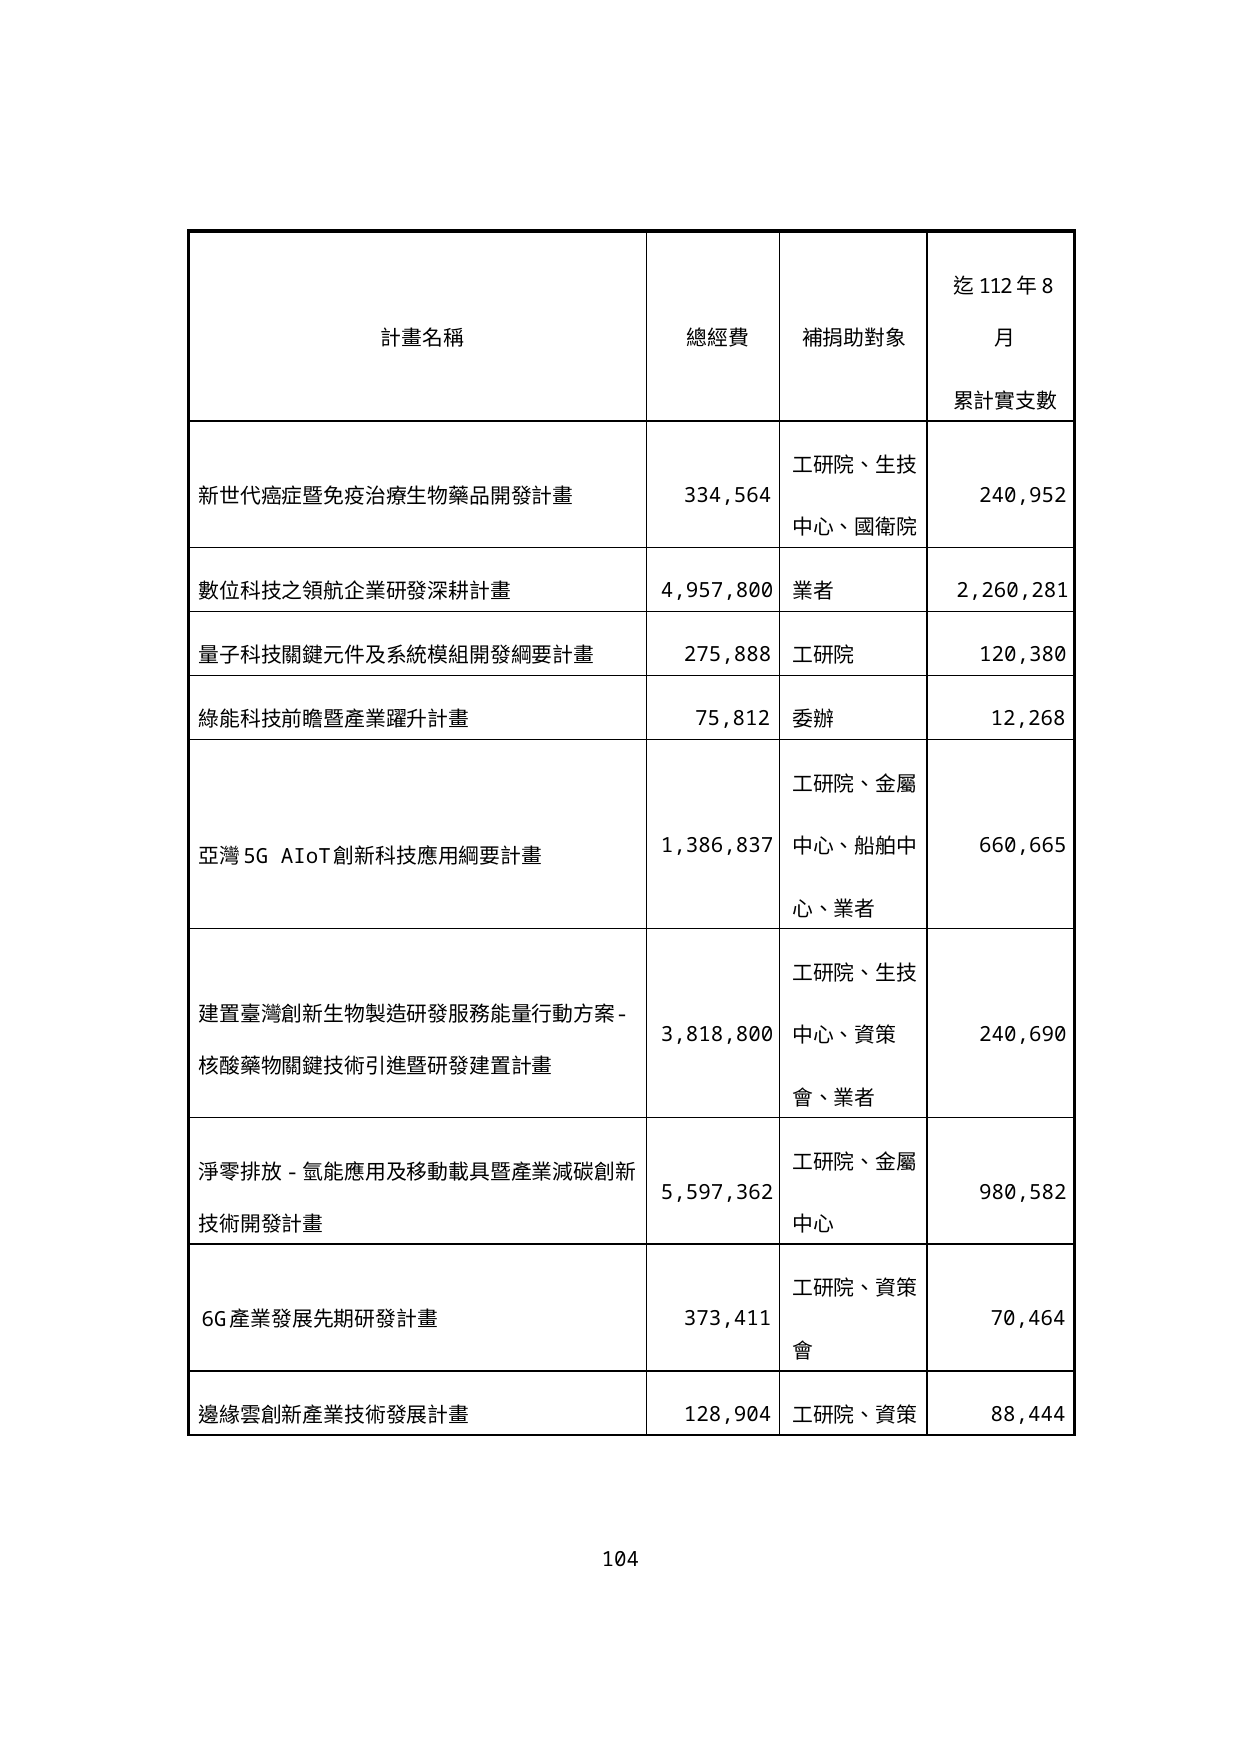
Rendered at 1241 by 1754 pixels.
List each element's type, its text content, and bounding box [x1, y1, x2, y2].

table_cell 1,386,837 [647, 740, 779, 928]
table_cell 量子科技關鍵元件及系統模組開發綱要計畫 [190, 612, 646, 674]
table_cell 工研院、資策 [780, 1372, 926, 1434]
table_cell 88,444 [928, 1372, 1073, 1434]
table_cell 373,411 [647, 1245, 779, 1370]
table_cell 邊緣雲創新產業技術發展計畫 [190, 1372, 646, 1434]
table_cell 240,690 [928, 929, 1073, 1117]
table_cell 120,380 [928, 612, 1073, 674]
table_cell 275,888 [647, 612, 779, 674]
table_cell 亞灣5G AIoT創新科技應用綱要計畫 [190, 740, 646, 928]
table_cell 工研院、金屬中心 [780, 1118, 926, 1243]
table_cell 工研院 [780, 612, 926, 674]
table_cell 12,268 [928, 676, 1073, 739]
table_cell 660,665 [928, 740, 1073, 928]
table_header 總經費 [647, 233, 779, 420]
table_cell 240,952 [928, 422, 1073, 546]
table_cell 2,260,281 [928, 548, 1073, 611]
table_cell 淨零排放-氫能應用及移動載具暨產業減碳創新技術開發計畫 [190, 1118, 646, 1243]
table_cell 128,904 [647, 1372, 779, 1434]
table_cell 數位科技之領航企業研發深耕計畫 [190, 548, 646, 611]
table_cell 6G產業發展先期研發計畫 [190, 1245, 646, 1370]
table_cell 75,812 [647, 676, 779, 739]
table_cell 建置臺灣創新生物製造研發服務能量行動方案- 核酸藥物關鍵技術引進暨研發建置計畫 [190, 929, 646, 1117]
table_cell 工研院、生技中心、資策會、業者 [780, 929, 926, 1117]
table_cell 工研院、資策會 [780, 1245, 926, 1370]
table_cell 980,582 [928, 1118, 1073, 1243]
table_header 計畫名稱 [190, 233, 646, 420]
table_cell 業者 [780, 548, 926, 611]
table_cell 5,597,362 [647, 1118, 779, 1243]
table_cell 3,818,800 [647, 929, 779, 1117]
table_cell 工研院、金屬中心、船舶中心、業者 [780, 740, 926, 928]
table_header 迄112年8月 累計實支數 [928, 233, 1073, 420]
table_cell 新世代癌症暨免疫治療生物藥品開發計畫 [190, 422, 646, 546]
table_cell 工研院、生技中心、國衛院 [780, 422, 926, 546]
table_cell 70,464 [928, 1245, 1073, 1370]
table_header 補捐助對象 [780, 233, 926, 420]
table_cell 綠能科技前瞻暨產業躍升計畫 [190, 676, 646, 739]
table_cell 委辦 [780, 676, 926, 739]
table_cell 4,957,800 [647, 548, 779, 611]
table_cell 334,564 [647, 422, 779, 546]
